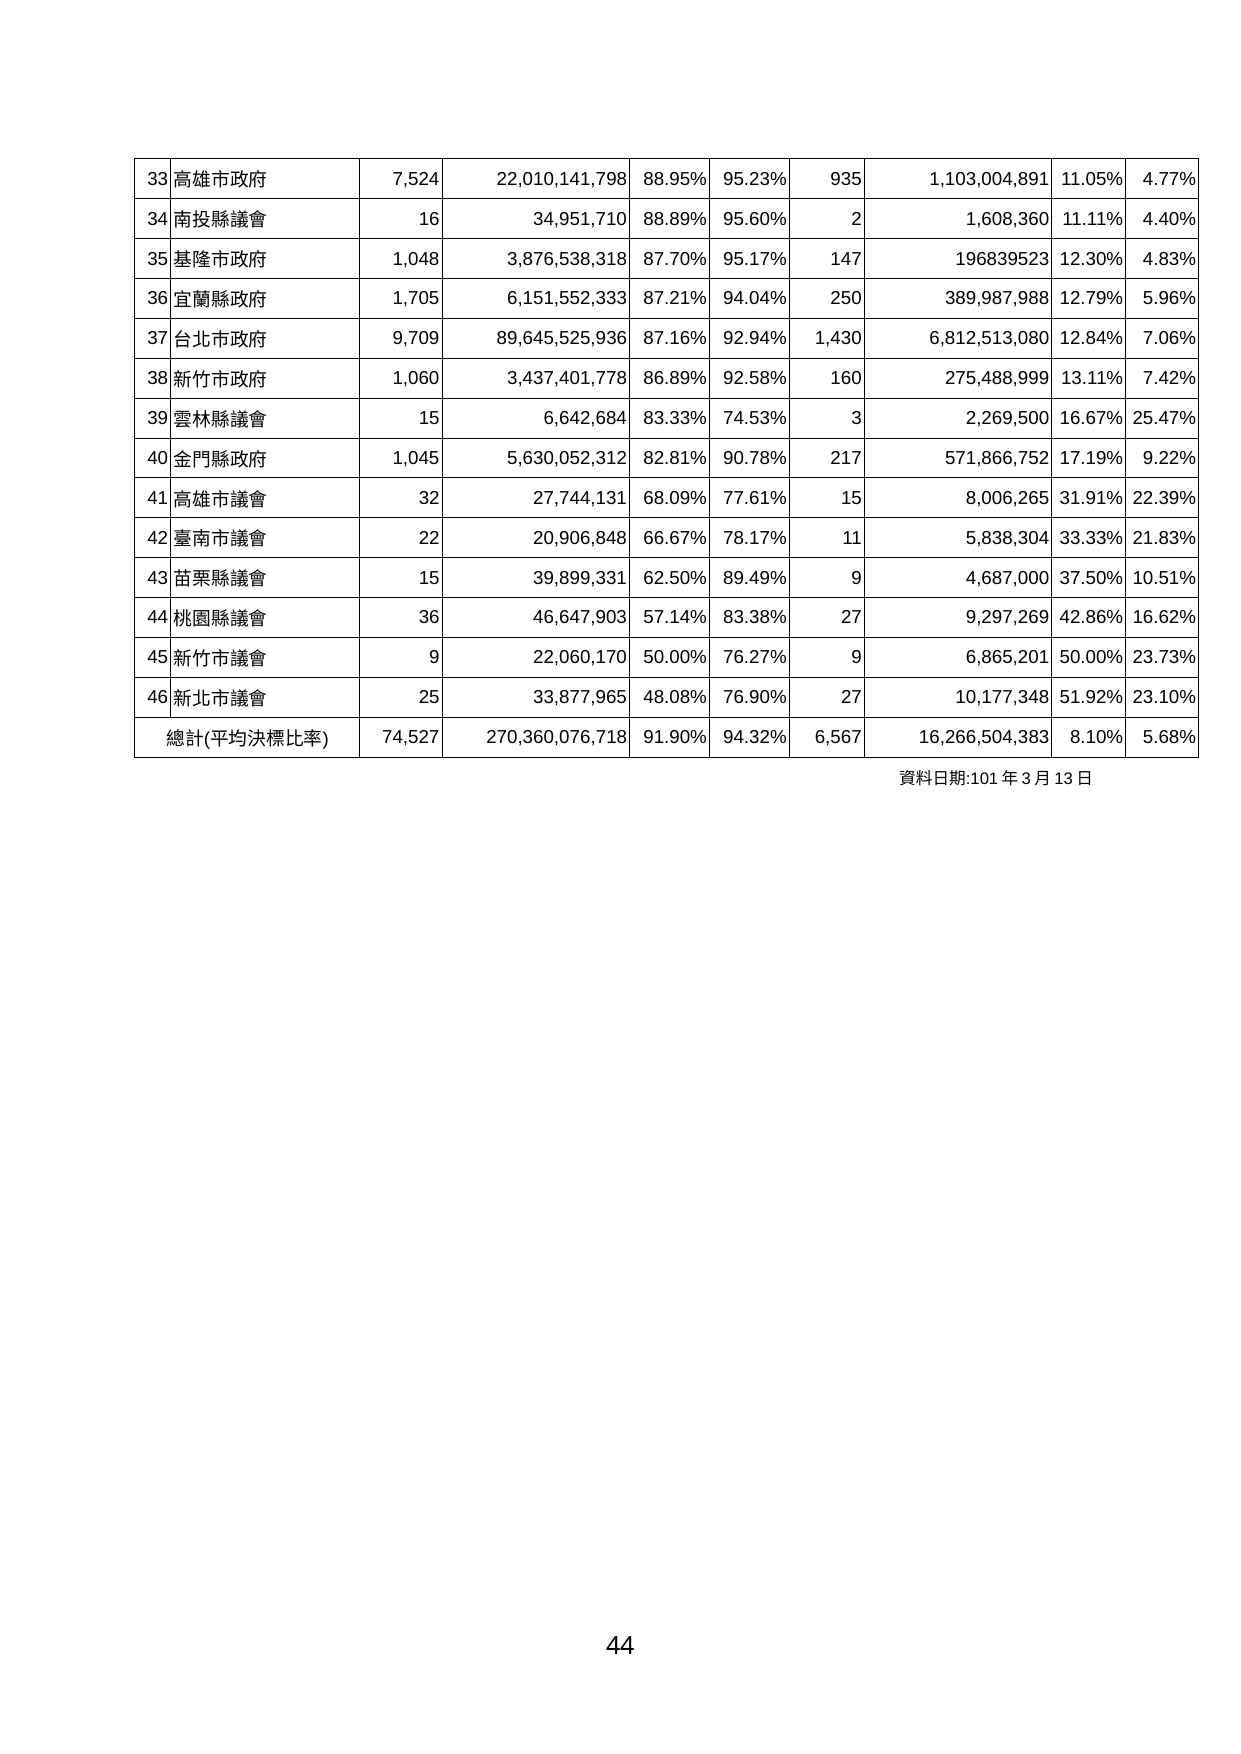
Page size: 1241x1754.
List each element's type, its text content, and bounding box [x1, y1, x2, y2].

table_cell 苗栗縣議會 [171, 558, 359, 597]
table_cell 5,630,052,312 [443, 439, 629, 477]
table_cell 高雄市議會 [171, 478, 359, 517]
table_cell 22,060,170 [443, 638, 629, 677]
table_cell 13.11% [1052, 359, 1125, 397]
table_cell 15 [360, 558, 442, 597]
table_cell 23.73% [1126, 638, 1198, 677]
table_cell 4.40% [1126, 199, 1198, 238]
table_cell 雲林縣議會 [171, 399, 359, 437]
table_cell 17.19% [1052, 439, 1125, 477]
table_cell 2 [790, 199, 864, 238]
text 資料日期:101年3月13日 [148, 758, 1092, 796]
table_cell 27 [790, 598, 864, 637]
table_cell 7,524 [360, 159, 442, 198]
table_cell 95.17% [710, 239, 789, 278]
table_cell 88.95% [630, 159, 709, 198]
table_cell 16.62% [1126, 598, 1198, 637]
table_cell 25.47% [1126, 399, 1198, 437]
table_cell 39 [135, 399, 170, 437]
table_cell 78.17% [710, 518, 789, 557]
table_cell 66.67% [630, 518, 709, 557]
table_cell 8,006,265 [865, 478, 1051, 517]
table_cell 高雄市政府 [171, 159, 359, 198]
table_cell 9.22% [1126, 439, 1198, 477]
table_cell 82.81% [630, 439, 709, 477]
table_cell 10,177,348 [865, 678, 1051, 717]
table_cell 1,045 [360, 439, 442, 477]
table_cell 160 [790, 359, 864, 397]
table_cell 95.23% [710, 159, 789, 198]
table_cell 92.58% [710, 359, 789, 397]
table_cell 金門縣政府 [171, 439, 359, 477]
table_cell 46 [135, 678, 170, 717]
table_cell 20,906,848 [443, 518, 629, 557]
table_cell 1,048 [360, 239, 442, 278]
table_cell 1,060 [360, 359, 442, 397]
table_cell 62.50% [630, 558, 709, 597]
table_cell 4,687,000 [865, 558, 1051, 597]
table_cell 9 [360, 638, 442, 677]
table_cell 83.33% [630, 399, 709, 437]
table_cell 32 [360, 478, 442, 517]
table_cell 87.70% [630, 239, 709, 278]
table_cell 88.89% [630, 199, 709, 238]
table_cell 6,642,684 [443, 399, 629, 437]
table_cell 宜蘭縣政府 [171, 279, 359, 318]
table_cell 33,877,965 [443, 678, 629, 717]
table_cell 571,866,752 [865, 439, 1051, 477]
table_cell 250 [790, 279, 864, 318]
table_cell 基隆市政府 [171, 239, 359, 278]
table_cell 22,010,141,798 [443, 159, 629, 198]
table_cell 389,987,988 [865, 279, 1051, 318]
table_cell 31.91% [1052, 478, 1125, 517]
table_cell 16,266,504,383 [865, 718, 1051, 757]
table_cell 12.84% [1052, 319, 1125, 358]
table_cell 1,430 [790, 319, 864, 358]
table_cell 5.68% [1126, 718, 1198, 757]
table_cell 37.50% [1052, 558, 1125, 597]
table_cell 44 [135, 598, 170, 637]
table_cell 48.08% [630, 678, 709, 717]
table_cell 9 [790, 638, 864, 677]
table_cell 4.83% [1126, 239, 1198, 278]
table_cell 45 [135, 638, 170, 677]
table_cell 90.78% [710, 439, 789, 477]
table_cell 3 [790, 399, 864, 437]
table_cell 46,647,903 [443, 598, 629, 637]
table_cell 76.90% [710, 678, 789, 717]
table_cell 94.04% [710, 279, 789, 318]
table_cell 40 [135, 439, 170, 477]
table_cell 27,744,131 [443, 478, 629, 517]
table_cell 22.39% [1126, 478, 1198, 517]
table_cell 22 [360, 518, 442, 557]
table_cell 台北巿政府 [171, 319, 359, 358]
table_cell 21.83% [1126, 518, 1198, 557]
table_cell 6,812,513,080 [865, 319, 1051, 358]
table_cell 23.10% [1126, 678, 1198, 717]
table_cell 5.96% [1126, 279, 1198, 318]
table_cell 42.86% [1052, 598, 1125, 637]
table_cell 11.05% [1052, 159, 1125, 198]
table_cell 38 [135, 359, 170, 397]
table_cell 217 [790, 439, 864, 477]
table_cell 89,645,525,936 [443, 319, 629, 358]
table_cell 74,527 [360, 718, 442, 757]
table_cell 16.67% [1052, 399, 1125, 437]
table_cell 桃園縣議會 [171, 598, 359, 637]
table_cell 6,151,552,333 [443, 279, 629, 318]
table_cell 34,951,710 [443, 199, 629, 238]
table_cell 50.00% [1052, 638, 1125, 677]
table_cell 6,567 [790, 718, 864, 757]
table_cell 37 [135, 319, 170, 358]
table_cell 95.60% [710, 199, 789, 238]
table_cell 新北市議會 [171, 678, 359, 717]
table_cell 270,360,076,718 [443, 718, 629, 757]
table_cell 83.38% [710, 598, 789, 637]
table_cell 25 [360, 678, 442, 717]
table_cell 42 [135, 518, 170, 557]
table_cell 1,103,004,891 [865, 159, 1051, 198]
table_cell 94.32% [710, 718, 789, 757]
table_cell 39,899,331 [443, 558, 629, 597]
table_cell 5,838,304 [865, 518, 1051, 557]
table_cell 27 [790, 678, 864, 717]
table_cell 1,705 [360, 279, 442, 318]
table_cell 9,709 [360, 319, 442, 358]
table_cell 6,865,201 [865, 638, 1051, 677]
table_cell 91.90% [630, 718, 709, 757]
table_cell 51.92% [1052, 678, 1125, 717]
table_cell 87.16% [630, 319, 709, 358]
table_cell 147 [790, 239, 864, 278]
table_cell 34 [135, 199, 170, 238]
table_cell 7.42% [1126, 359, 1198, 397]
table_cell 臺南市議會 [171, 518, 359, 557]
table_cell 33.33% [1052, 518, 1125, 557]
table_cell 43 [135, 558, 170, 597]
table_cell 9,297,269 [865, 598, 1051, 637]
table_cell 2,269,500 [865, 399, 1051, 437]
table_cell 36 [135, 279, 170, 318]
table_cell 南投縣議會 [171, 199, 359, 238]
table_cell 7.06% [1126, 319, 1198, 358]
table_cell 36 [360, 598, 442, 637]
table_cell 12.79% [1052, 279, 1125, 318]
table_cell 總計(平均決標比率) [135, 718, 359, 757]
table_cell 92.94% [710, 319, 789, 358]
table_cell 8.10% [1052, 718, 1125, 757]
table_cell 16 [360, 199, 442, 238]
table_cell 3,876,538,318 [443, 239, 629, 278]
table_cell 57.14% [630, 598, 709, 637]
table_cell 4.77% [1126, 159, 1198, 198]
table_cell 3,437,401,778 [443, 359, 629, 397]
table_cell 新竹市政府 [171, 359, 359, 397]
table_cell 10.51% [1126, 558, 1198, 597]
table_cell 50.00% [630, 638, 709, 677]
table_cell 41 [135, 478, 170, 517]
table_cell 11.11% [1052, 199, 1125, 238]
table_cell 新竹市議會 [171, 638, 359, 677]
table_cell 74.53% [710, 399, 789, 437]
table_cell 87.21% [630, 279, 709, 318]
table_cell 1,608,360 [865, 199, 1051, 238]
table_cell 12.30% [1052, 239, 1125, 278]
table_cell 9 [790, 558, 864, 597]
table_cell 196839523 [865, 239, 1051, 278]
table_cell 76.27% [710, 638, 789, 677]
table_cell 86.89% [630, 359, 709, 397]
table_cell 11 [790, 518, 864, 557]
table_cell 33 [135, 159, 170, 198]
table_cell 89.49% [710, 558, 789, 597]
table_cell 15 [360, 399, 442, 437]
table_cell 935 [790, 159, 864, 198]
table_cell 35 [135, 239, 170, 278]
table_cell 68.09% [630, 478, 709, 517]
table_cell 15 [790, 478, 864, 517]
table_cell 77.61% [710, 478, 789, 517]
table_cell 275,488,999 [865, 359, 1051, 397]
